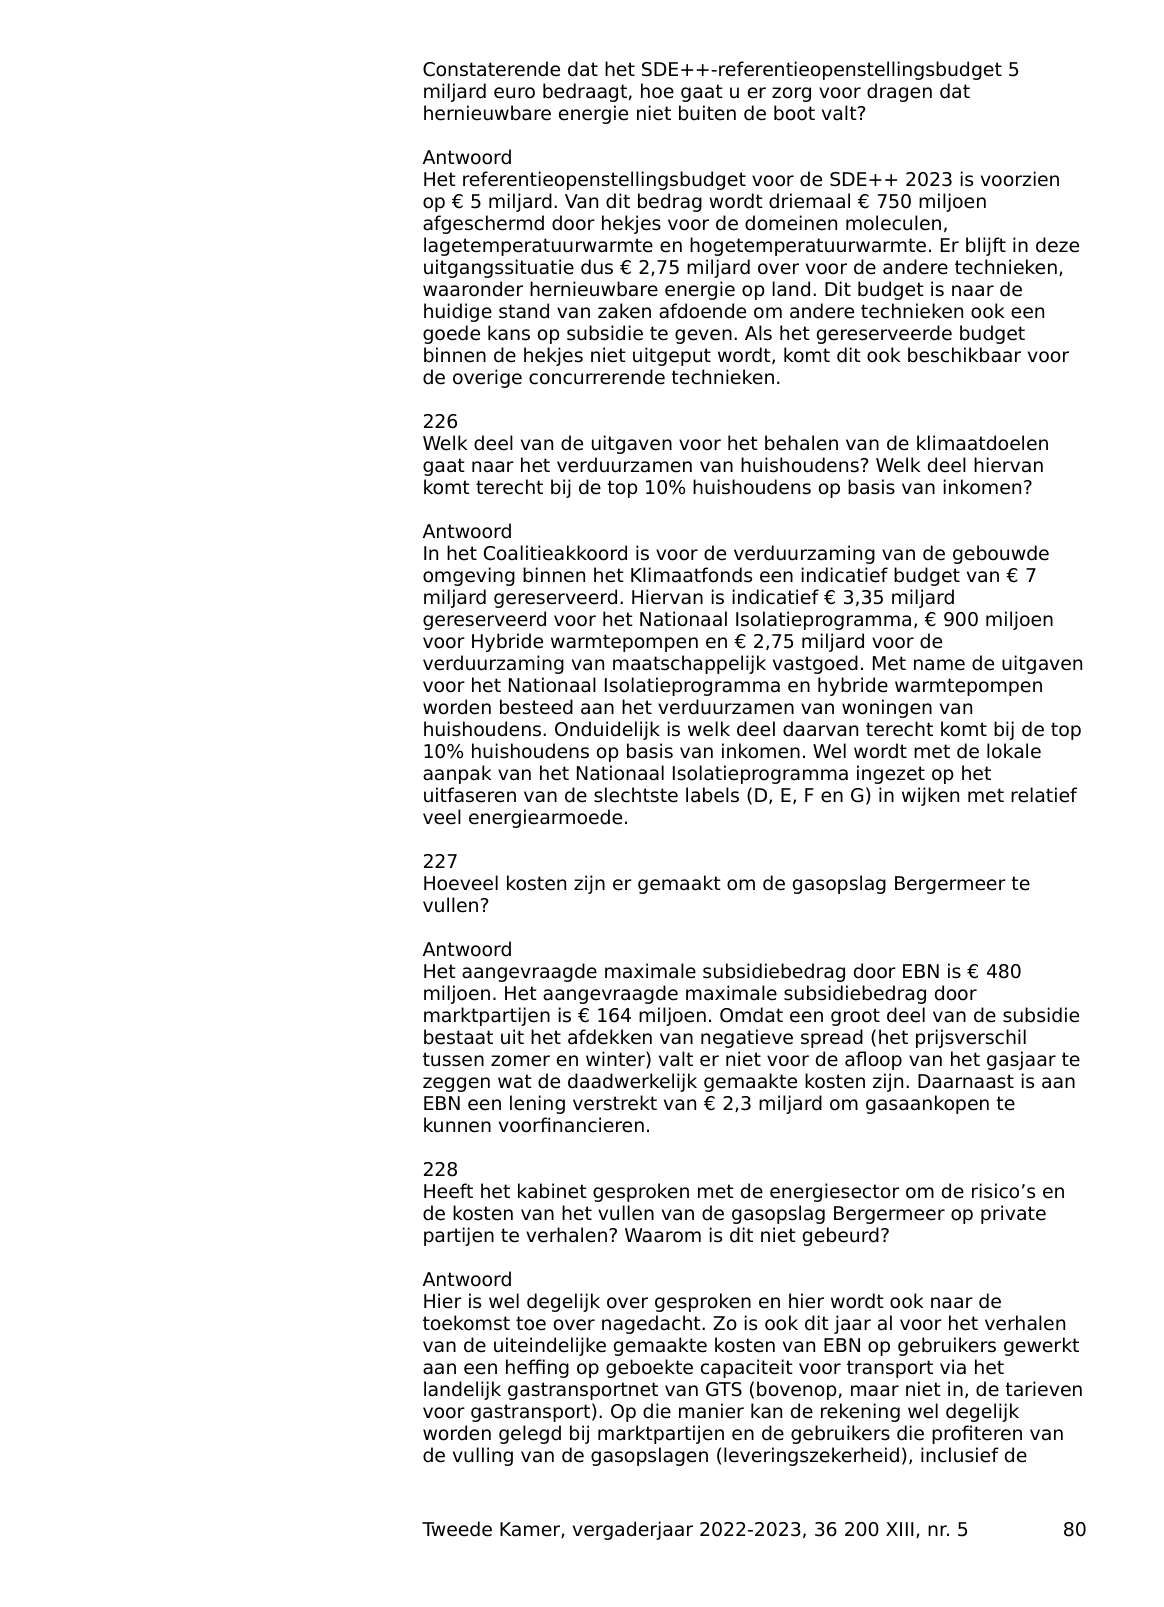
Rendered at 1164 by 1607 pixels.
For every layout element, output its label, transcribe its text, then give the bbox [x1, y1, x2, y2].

text Hier is wel degelijk over gesproken en hier wordt ook naar de toekomst toe over nagedacht. Zo is ook dit jaar al voor het verhalen van de uiteindelijke gemaakte kosten van EBN op gebruikers gewerkt aan een heffing op geboekte capaciteit voor transport via het landelijk gastransportnet van GTS (bovenop, maar niet in, de tarieven voor gastransport). Op die manier kan de rekening wel degelijk worden gelegd bij marktpartijen en de gebruikers die profiteren van de vulling van de gasopslagen (leveringszekerheid), inclusief de [422, 1291, 1087, 1467]
text Antwoord [422, 939, 1087, 961]
text Heeft het kabinet gesproken met de energiesector om de risico’s en de kosten van het vullen van de gasopslag Bergermeer op private partijen te verhalen? Waarom is dit niet gebeurd? [422, 1181, 1087, 1247]
text Antwoord [422, 521, 1087, 543]
text Het referentieopenstellingsbudget voor de SDE++ 2023 is voorzien op € 5 miljard. Van dit bedrag wordt driemaal € 750 miljoen afgeschermd door hekjes voor de domeinen moleculen, lagetemperatuurwarmte en hogetemperatuurwarmte. Er blijft in deze uitgangssituatie dus € 2,75 miljard over voor de andere technieken, waaronder hernieuwbare energie op land. Dit budget is naar de huidige stand van zaken afdoende om andere technieken ook een goede kans op subsidie te geven. Als het gereserveerde budget binnen de hekjes niet uitgeput wordt, komt dit ook beschikbaar voor de overige concurrerende technieken. [422, 169, 1087, 389]
text 226 [422, 411, 1087, 433]
text Hoeveel kosten zijn er gemaakt om de gasopslag Bergermeer te vullen? [422, 873, 1087, 917]
text Welk deel van de uitgaven voor het behalen van de klimaatdoelen gaat naar het verduurzamen van huishoudens? Welk deel hiervan komt terecht bij de top 10% huishoudens op basis van inkomen? [422, 433, 1087, 499]
text Antwoord [422, 147, 1087, 169]
text 227 [422, 851, 1087, 873]
text 228 [422, 1159, 1087, 1181]
text In het Coalitieakkoord is voor de verduurzaming van de gebouwde omgeving binnen het Klimaatfonds een indicatief budget van € 7 miljard gereserveerd. Hiervan is indicatief € 3,35 miljard gereserveerd voor het Nationaal Isolatieprogramma, € 900 miljoen voor Hybride warmtepompen en € 2,75 miljard voor de verduurzaming van maatschappelijk vastgoed. Met name de uitgaven voor het Nationaal Isolatieprogramma en hybride warmtepompen worden besteed aan het verduurzamen van woningen van huishoudens. Onduidelijk is welk deel daarvan terecht komt bij de top 10% huishoudens op basis van inkomen. Wel wordt met de lokale aanpak van het Nationaal Isolatieprogramma ingezet op het uitfaseren van de slechtste labels (D, E, F en G) in wijken met relatief veel energiearmoede. [422, 543, 1087, 829]
text Constaterende dat het SDE++-referentieopenstellingsbudget 5 miljard euro bedraagt, hoe gaat u er zorg voor dragen dat hernieuwbare energie niet buiten de boot valt? [422, 59, 1087, 125]
text Antwoord [422, 1269, 1087, 1291]
text Het aangevraagde maximale subsidiebedrag door EBN is € 480 miljoen. Het aangevraagde maximale subsidiebedrag door marktpartijen is € 164 miljoen. Omdat een groot deel van de subsidie bestaat uit het afdekken van negatieve spread (het prijsverschil tussen zomer en winter) valt er niet voor de afloop van het gasjaar te zeggen wat de daadwerkelijk gemaakte kosten zijn. Daarnaast is aan EBN een lening verstrekt van € 2,3 miljard om gasaankopen te kunnen voorfinancieren. [422, 961, 1087, 1137]
